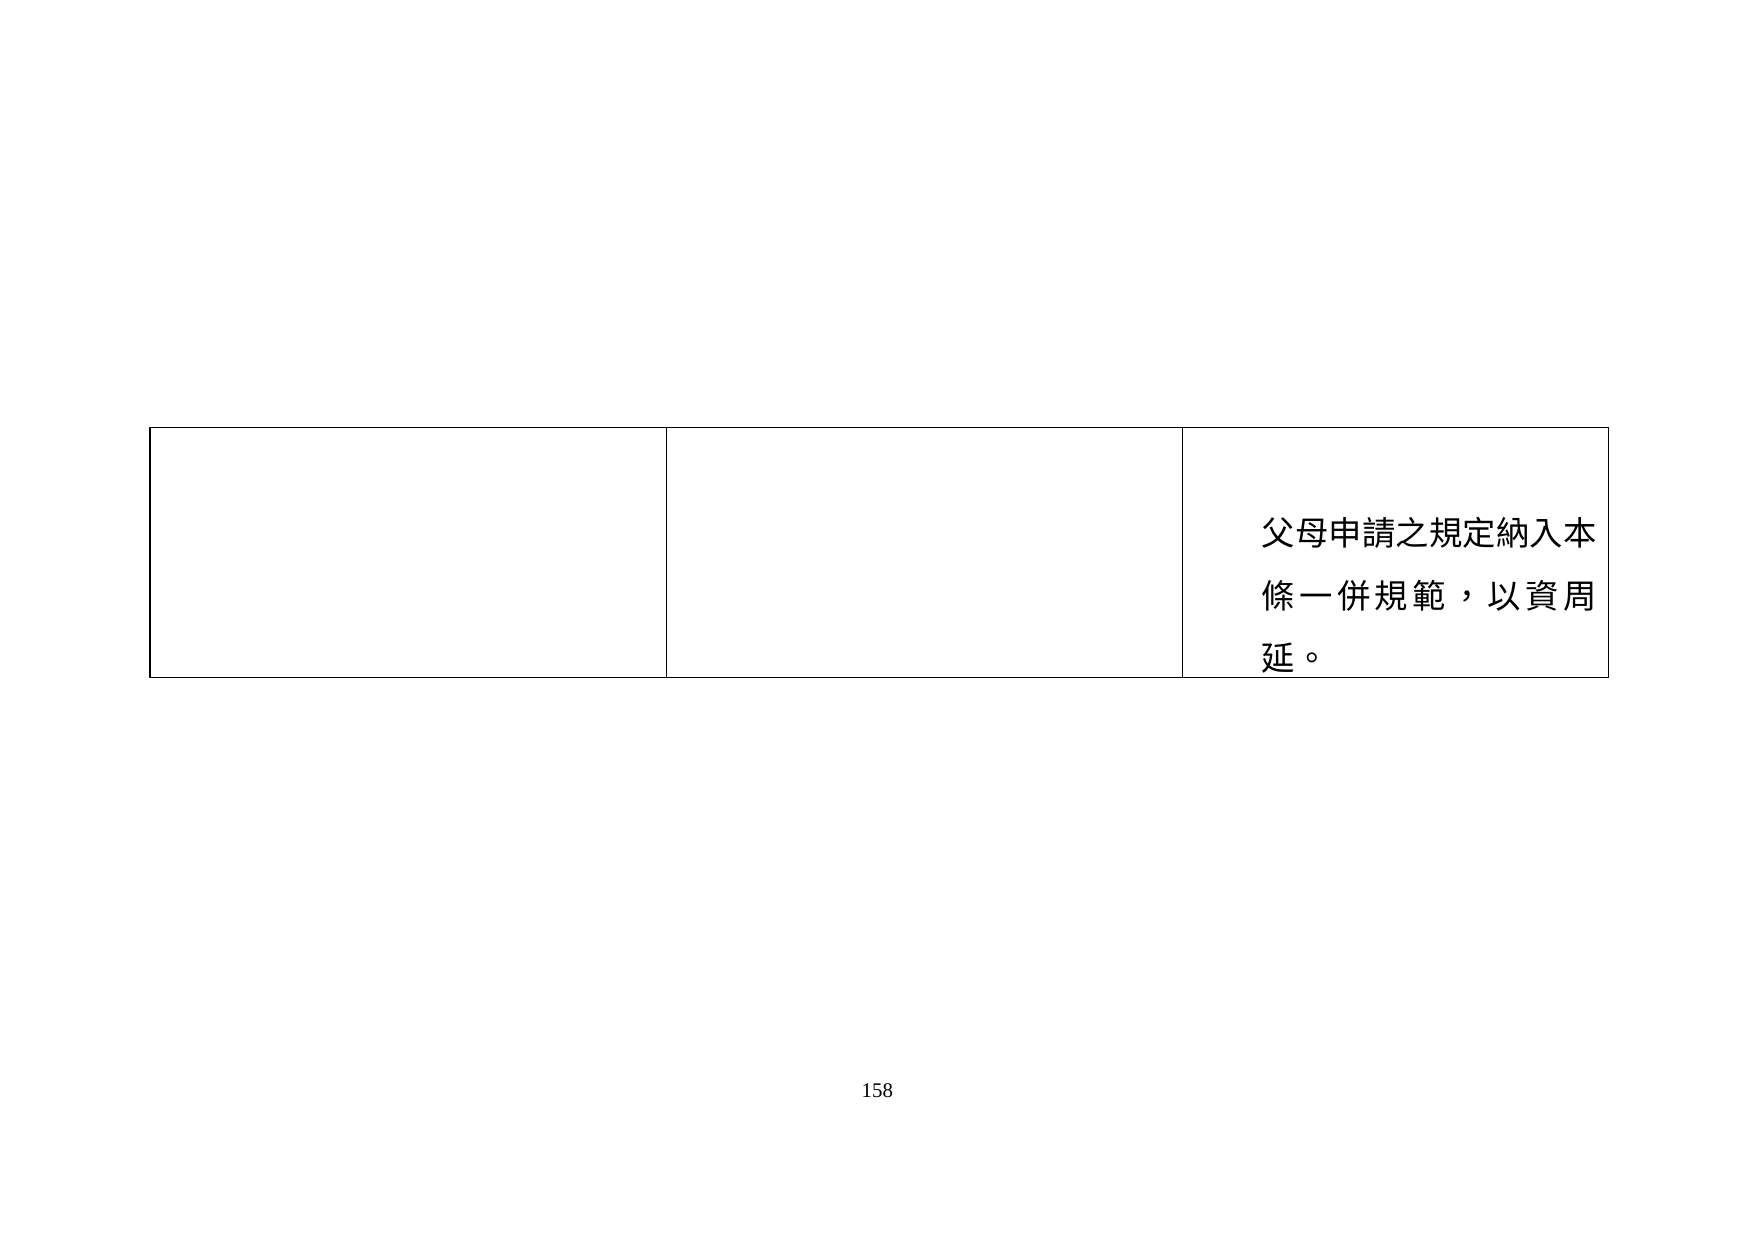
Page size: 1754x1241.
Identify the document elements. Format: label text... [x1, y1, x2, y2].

table_cell [151, 428, 666, 677]
table_cell 父母申請之規定納入本條一併規範，以資周延。 [1183, 428, 1608, 677]
table_cell [667, 428, 1182, 677]
